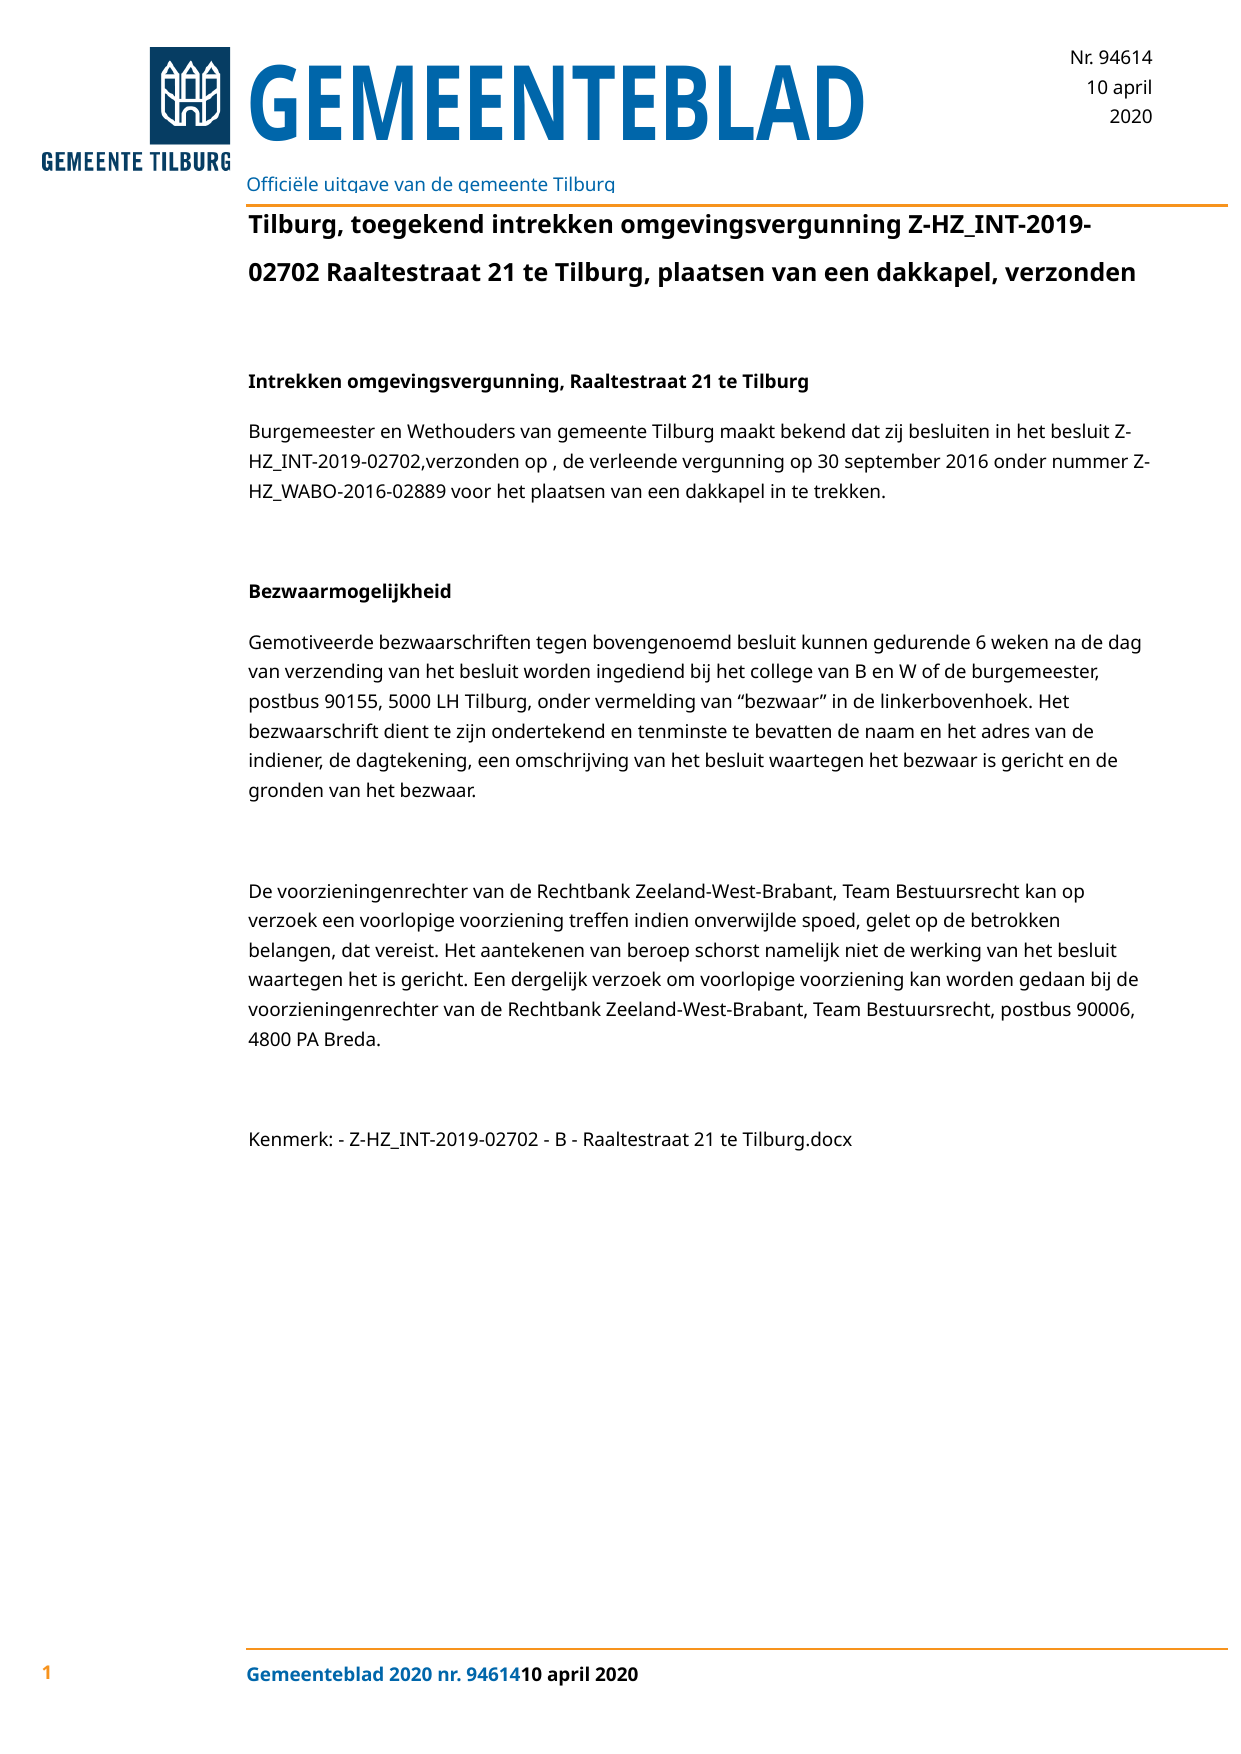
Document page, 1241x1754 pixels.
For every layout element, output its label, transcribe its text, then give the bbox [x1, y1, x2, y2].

text Burgemeester en Wethouders van gemeente Tilburg maakt bekend dat zij besluiten in het besluit Z-HZ_INT-2019-02702,verzonden op , de verleende vergunning op 30 september 2016 onder nummer Z-HZ_WABO-2016-02889 voor het plaatsen van een dakkapel in te trekken. [248, 419, 1152, 504]
text Bezwaarmogelijkheid [248, 579, 1152, 604]
text De voorzieningenrechter van de Rechtbank Zeeland-West-Brabant, Team Bestuursrecht kan op verzoek een voorlopige voorziening treffen indien onverwijlde spoed, gelet op de betrokken belangen, dat vereist. Het aantekenen van beroep schorst namelijk niet de werking van het besluit waartegen het is gericht. Een dergelijk verzoek om voorlopige voorziening kan worden gedaan bij de voorzieningenrechter van de Rechtbank Zeeland-West-Brabant, Team Bestuursrecht, postbus 90006, 4800 PA Breda. [248, 878, 1152, 1052]
text Kenmerk: - Z-HZ_INT-2019-02702 - B - Raaltestraat 21 te Tilburg.docx [248, 1127, 1152, 1152]
picture [41, 47, 231, 172]
text Tilburg, toegekend intrekken omgevingsvergunning Z-HZ_INT-2019-02702 Raaltestraat 21 te Tilburg, plaatsen van een dakkapel, verzonden [248, 207, 1152, 288]
text Intrekken omgevingsvergunning, Raaltestraat 21 te Tilburg [248, 368, 1152, 394]
text Gemotiveerde bezwaarschriften tegen bovengenoemd besluit kunnen gedurende 6 weken na de dag van verzending van het besluit worden ingediend bij het college van B en W of de burgemeester, postbus 90155, 5000 LH Tilburg, onder vermelding van “bezwaar” in de linkerbovenhoek. Het bezwaarschrift dient te zijn ondertekend en tenminste te bevatten de naam en het adres van de indiener, de dagtekening, een omschrijving van het besluit waartegen het bezwaar is gericht en de gronden van het bezwaar. [248, 629, 1152, 803]
